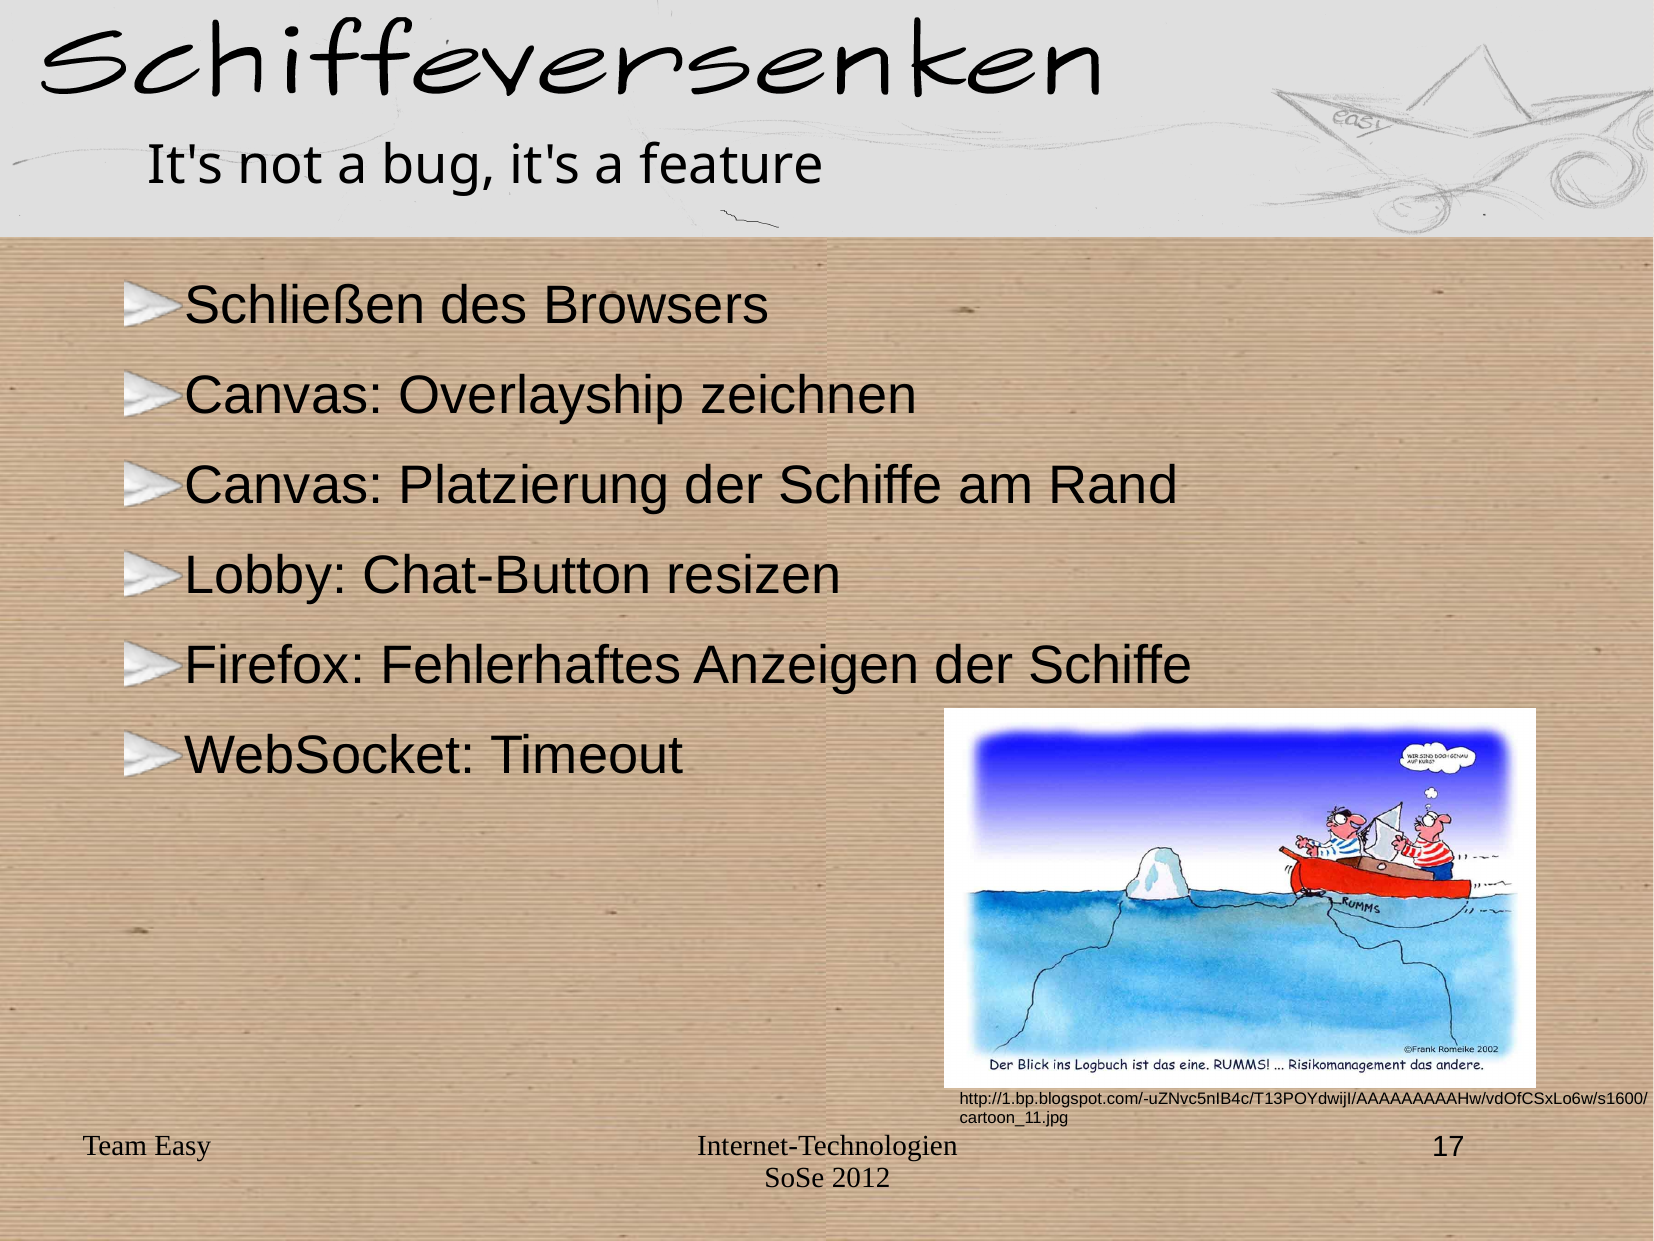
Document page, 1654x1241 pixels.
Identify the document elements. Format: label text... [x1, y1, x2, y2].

picture [0, 0, 1654, 1241]
list Schließen des Browsers Canvas: Overlayship zeichnen Canvas: Platzierung der Schiffe am Rand Lobby: Chat-Button resizen Firefox: Fehlerhaftes Anzeigen der Schiffe WebSocket: Timeout [106, 274, 1595, 1093]
text_box http://1.bp.blogspot.com/-uZNvc5nIB4c/T13POYdwijI/AAAAAAAAAHw/vdOfCSxLo6w/s1600/cartoon_11.jpg [944, 1082, 1654, 1152]
title It's not a bug, it's a feature [147, 59, 1093, 267]
